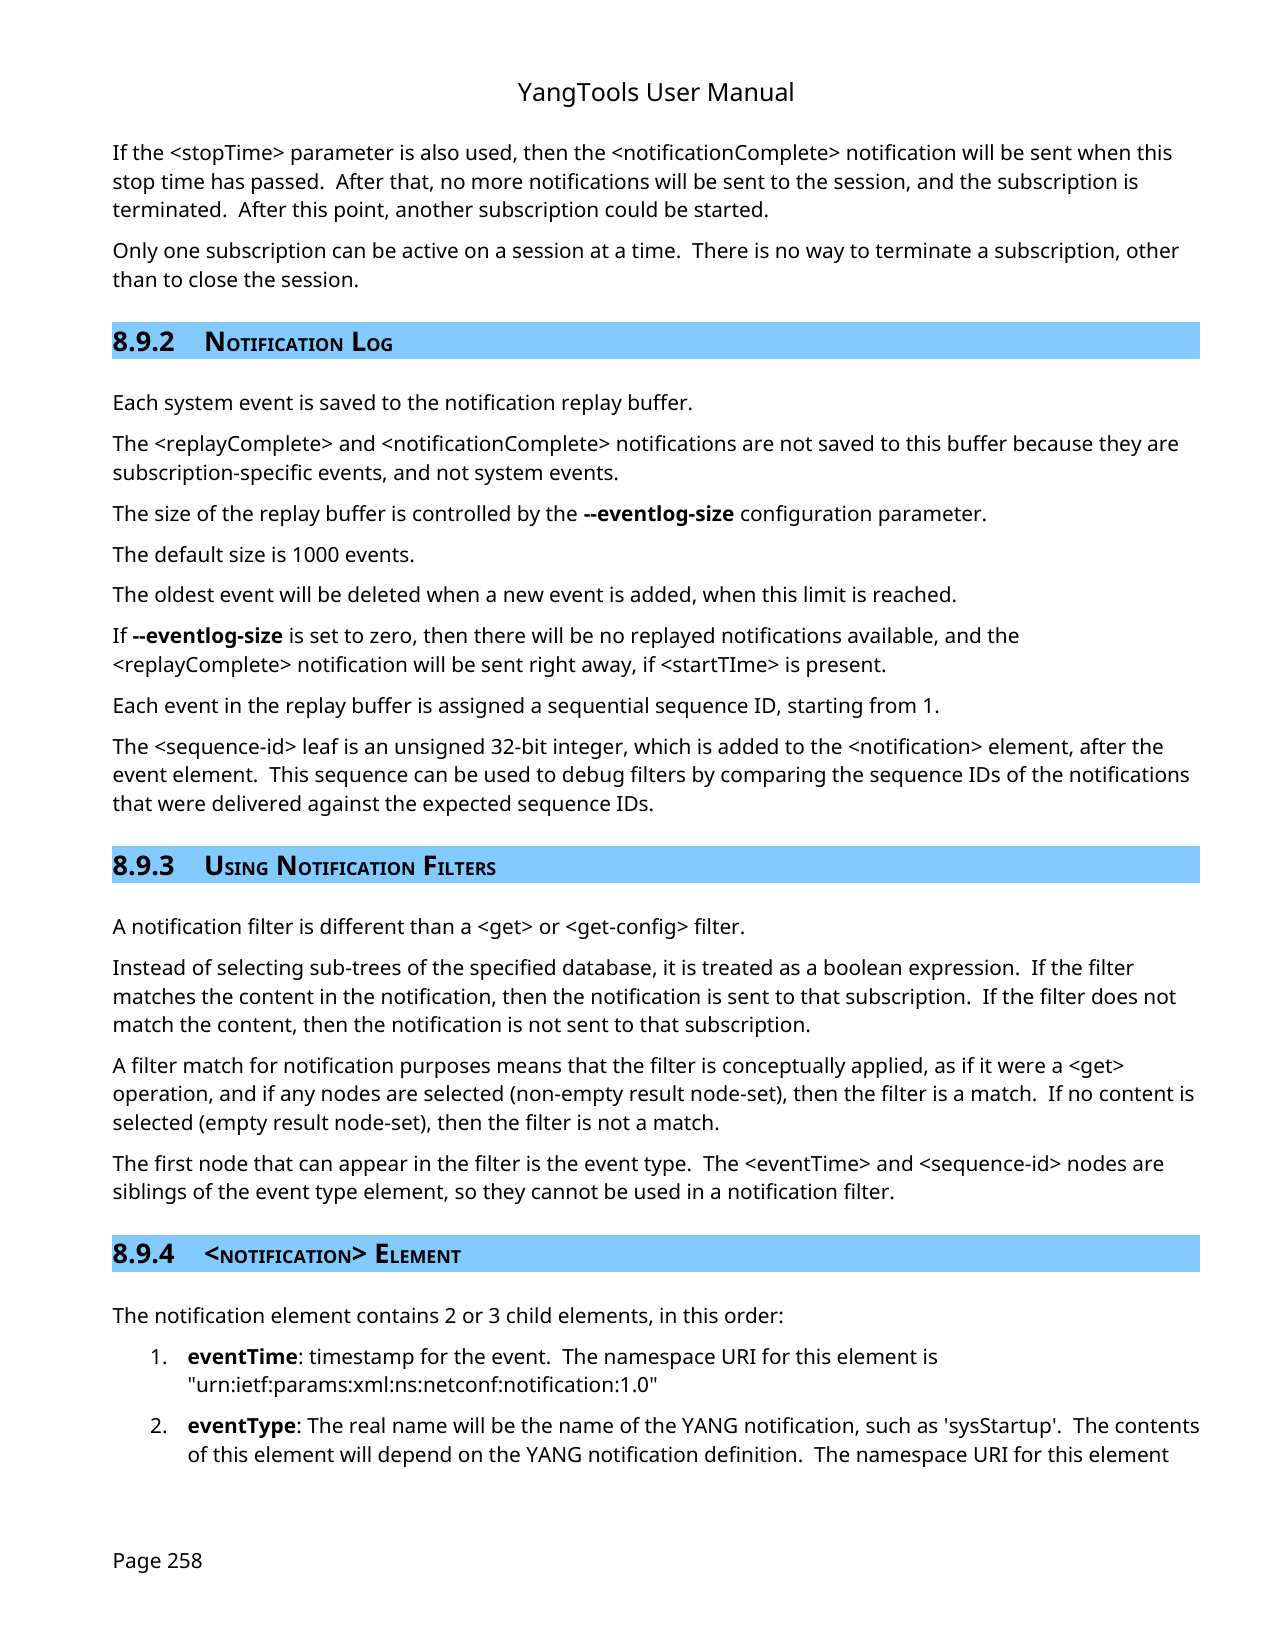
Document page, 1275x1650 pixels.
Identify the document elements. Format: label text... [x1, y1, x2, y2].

text The oldest event will be deleted when a new event is added, when this limit is reached. [112, 581, 1200, 609]
text The <replayComplete> and <notificationComplete> notifications are not saved to this buffer because they are subscription-specific events, and not system events. [112, 429, 1200, 486]
text Instead of selecting sub-trees of the specified database, it is treated as a boolean expression. If the filter matches the content in the notification, then the notification is sent to that subscription. If the filter does not match the content, then the notification is not sent to that subscription. [112, 953, 1200, 1039]
list eventTime: timestamp for the event. The namespace URI for this element is "urn:ietf:params:xml:ns:netconf:notification:1.0" [150, 1342, 1200, 1399]
text A filter match for notification purposes means that the filter is conceptually applied, as if it were a <get> operation, and if any nodes are selected (non-empty result node-set), then the filter is a match. If no content is selected (empty result node-set), then the filter is not a match. [112, 1051, 1200, 1136]
text The first node that can appear in the filter is the event type. The <eventTime> and <sequence-id> nodes are siblings of the event type element, so they cannot be used in a notification filter. [112, 1149, 1200, 1206]
subtitle Using Notification Filters [112, 846, 1200, 883]
text Only one subscription can be active on a session at a time. There is no way to terminate a subscription, other than to close the session. [112, 236, 1200, 293]
text The default size is 1000 events. [112, 540, 1200, 568]
text A notification filter is different than a <get> or <get-config> filter. [112, 912, 1200, 941]
subtitle Notification Log [112, 322, 1200, 359]
text The size of the replay buffer is controlled by the --eventlog-size configuration parameter. [112, 499, 1200, 527]
subtitle <notification> Element [112, 1235, 1200, 1272]
list eventType: The real name will be the name of the YANG notification, such as 'sysStartup'. The contents of this element will depend on the YANG notification definition. The namespace URI for this element [150, 1411, 1200, 1468]
text The notification element contains 2 or 3 child elements, in this order: [112, 1301, 1200, 1329]
text Each system event is saved to the notification replay buffer. [112, 388, 1200, 417]
text The <sequence-id> leaf is an unsigned 32-bit integer, which is added to the <notification> element, after the event element. This sequence can be used to debug filters by comparing the sequence IDs of the notifications that were delivered against the expected sequence IDs. [112, 732, 1200, 817]
text If the <stopTime> parameter is also used, then the <notificationComplete> notification will be sent when this stop time has passed. After that, no more notifications will be sent to the session, and the subscription is terminated. After this point, another subscription could be started. [112, 138, 1200, 224]
text If --eventlog-size is set to zero, then there will be no replayed notifications available, and the <replayComplete> notification will be sent right away, if <startTIme> is present. [112, 622, 1200, 678]
text Each event in the replay buffer is assigned a sequential sequence ID, starting from 1. [112, 691, 1200, 719]
